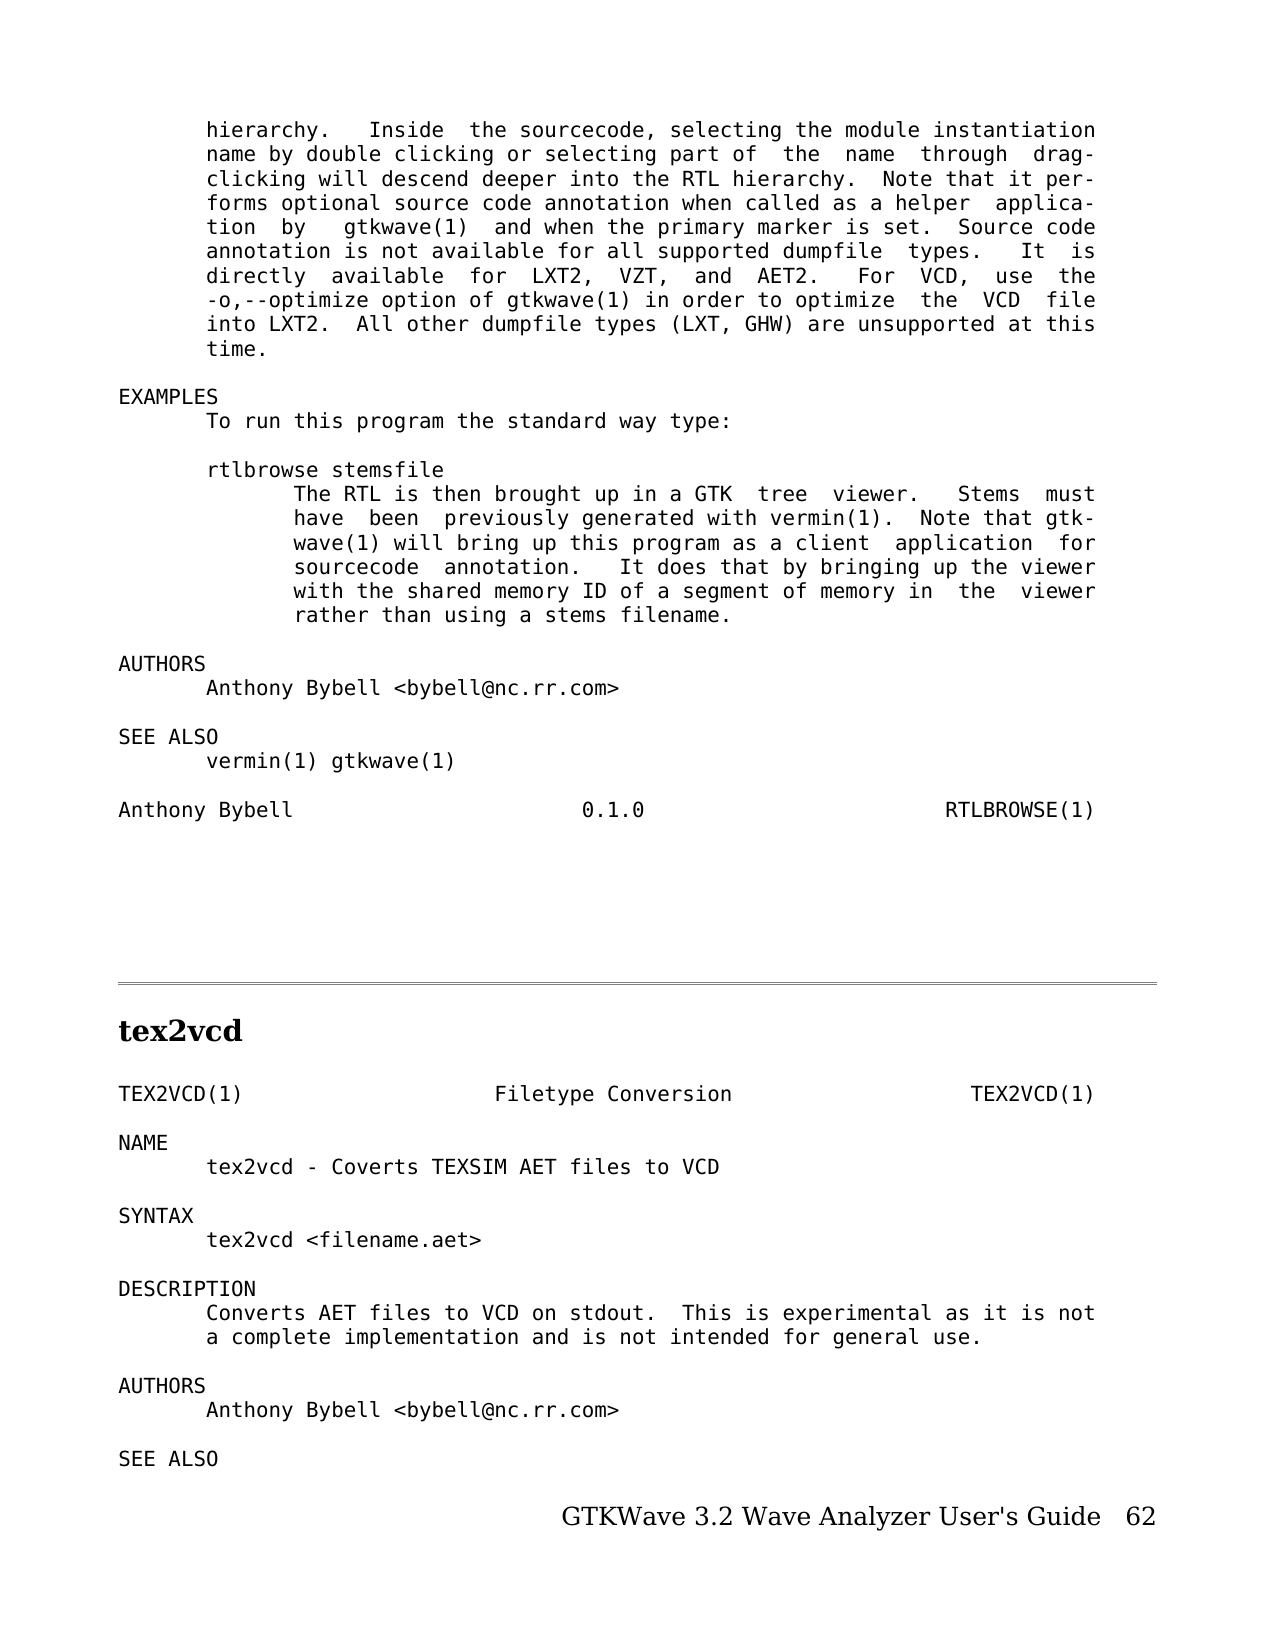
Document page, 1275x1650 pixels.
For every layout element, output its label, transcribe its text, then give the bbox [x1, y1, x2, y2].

text -o,--optimize option of gtkwave(1) in order to optimize the VCD file [118, 288, 1157, 312]
text The RTL is then brought up in a GTK tree viewer. Stems must [118, 482, 1157, 506]
text tex2vcd <filename.aet> [118, 1228, 1157, 1252]
text SEE ALSO [118, 725, 1157, 749]
text wave(1) will bring up this program as a client application for [118, 531, 1157, 555]
text SEE ALSO [118, 1447, 1157, 1471]
text into LXT2. All other dumpfile types (LXT, GHW) are unsupported at this [118, 312, 1157, 337]
text tex2vcd - Coverts TEXSIM AET files to VCD [118, 1155, 1157, 1179]
text forms optional source code annotation when called as a helper applica- [118, 191, 1157, 215]
text EXAMPLES [118, 385, 1157, 409]
text DESCRIPTION [118, 1277, 1157, 1301]
text time. [118, 337, 1157, 361]
text Anthony Bybell <bybell@nc.rr.com> [118, 676, 1157, 701]
text clicking will descend deeper into the RTL hierarchy. Note that it per- [118, 167, 1157, 191]
text annotation is not available for all supported dumpfile types. It is [118, 239, 1157, 264]
text a complete implementation and is not intended for general use. [118, 1325, 1157, 1349]
text AUTHORS [118, 1374, 1157, 1398]
text SYNTAX [118, 1204, 1157, 1228]
text vermin(1) gtkwave(1) [118, 749, 1157, 773]
text rather than using a stems filename. [118, 603, 1157, 628]
text have been previously generated with vermin(1). Note that gtk- [118, 506, 1157, 531]
text hierarchy. Inside the sourcecode, selecting the module instantiation [118, 118, 1157, 142]
text directly available for LXT2, VZT, and AET2. For VCD, use the [118, 264, 1157, 288]
text AUTHORS [118, 652, 1157, 676]
text rtlbrowse stemsfile [118, 458, 1157, 482]
text NAME [118, 1131, 1157, 1155]
text Converts AET files to VCD on stdout. This is experimental as it is not [118, 1301, 1157, 1325]
text tex2vcd [118, 1014, 1157, 1048]
text sourcecode annotation. It does that by bringing up the viewer [118, 555, 1157, 579]
text name by double clicking or selecting part of the name through drag- [118, 142, 1157, 167]
text To run this program the standard way type: [118, 409, 1157, 434]
text with the shared memory ID of a segment of memory in the viewer [118, 579, 1157, 603]
text Anthony Bybell <bybell@nc.rr.com> [118, 1398, 1157, 1422]
text TEX2VCD(1) Filetype Conversion TEX2VCD(1) [118, 1082, 1157, 1107]
text tion by gtkwave(1) and when the primary marker is set. Source code [118, 215, 1157, 239]
text Anthony Bybell 0.1.0 RTLBROWSE(1) [118, 798, 1157, 822]
